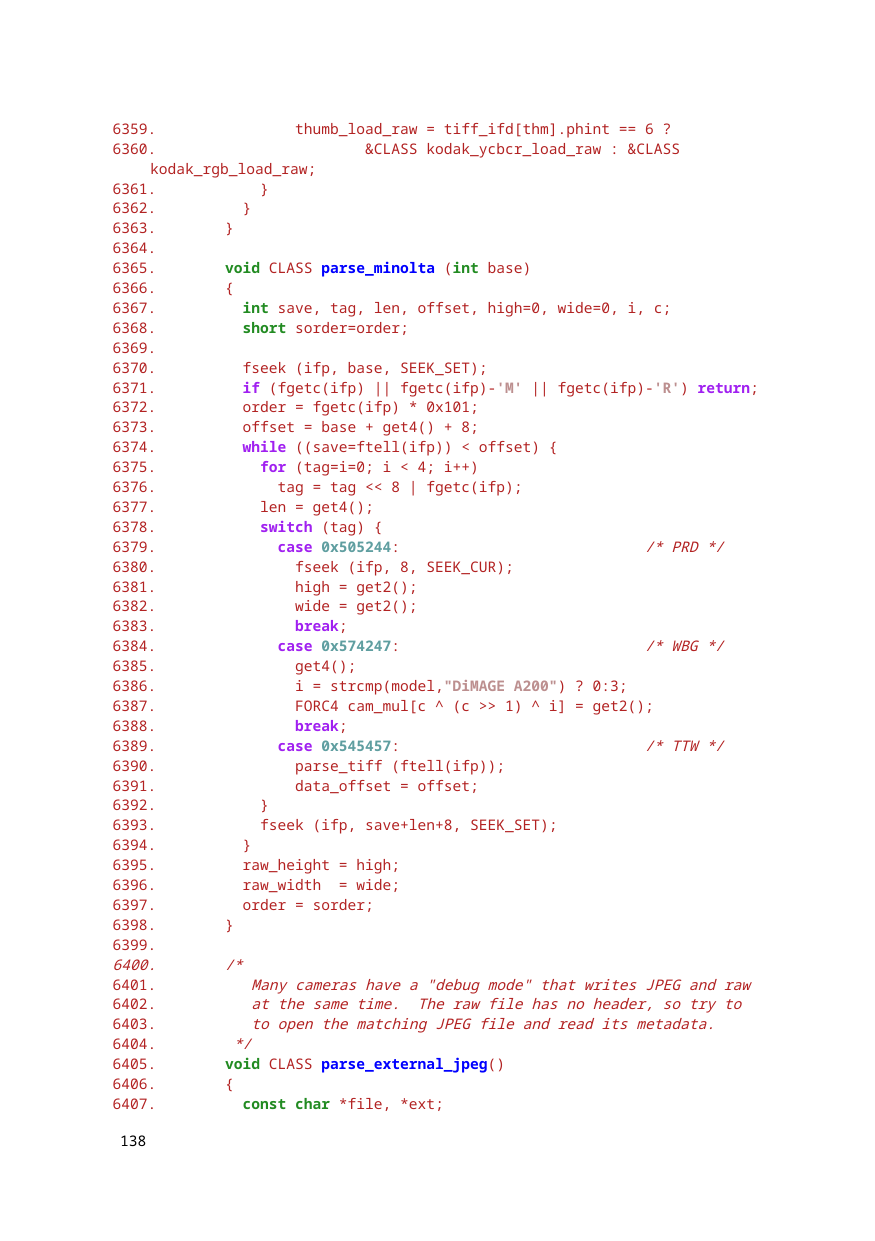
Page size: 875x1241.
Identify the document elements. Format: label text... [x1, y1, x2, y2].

list } [112, 218, 799, 238]
list i = strcmp(model,"DiMAGE A200") ? 0:3; [112, 676, 799, 696]
list &CLASS kodak_ycbcr_load_raw : &CLASS kodak_rgb_load_raw; [112, 139, 799, 178]
list } [112, 178, 799, 198]
list case 0x574247: /* WBG */ [112, 636, 799, 656]
list offset = base + get4() + 8; [112, 417, 799, 437]
list wide = get2(); [112, 596, 799, 616]
list /* [112, 954, 799, 974]
list */ [112, 1034, 799, 1054]
list switch (tag) { [112, 517, 799, 537]
list { [112, 278, 799, 298]
list thumb_load_raw = tiff_ifd[thm].phint == 6 ? [112, 119, 799, 139]
list } [112, 795, 799, 815]
list short sorder=order; [112, 318, 799, 338]
list high = get2(); [112, 576, 799, 596]
list at the same time. The raw file has no header, so try to [112, 994, 799, 1014]
list len = get4(); [112, 497, 799, 517]
list to open the matching JPEG file and read its metadata. [112, 1014, 799, 1034]
list case 0x545457: /* TTW */ [112, 736, 799, 755]
list fseek (ifp, save+len+8, SEEK_SET); [112, 815, 799, 835]
list } [112, 835, 799, 855]
list tag = tag << 8 | fgetc(ifp); [112, 477, 799, 497]
list } [112, 198, 799, 218]
list data_offset = offset; [112, 775, 799, 795]
list void CLASS parse_external_jpeg() [112, 1054, 799, 1074]
list order = sorder; [112, 895, 799, 914]
list int save, tag, len, offset, high=0, wide=0, i, c; [112, 298, 799, 318]
list FORC4 cam_mul[c ^ (c >> 1) ^ i] = get2(); [112, 696, 799, 716]
list } [112, 914, 799, 934]
list void CLASS parse_minolta (int base) [112, 258, 799, 278]
list const char *file, *ext; [112, 1094, 799, 1113]
list fseek (ifp, 8, SEEK_CUR); [112, 556, 799, 576]
list case 0x505244: /* PRD */ [112, 537, 799, 556]
list order = fgetc(ifp) * 0x101; [112, 397, 799, 417]
list parse_tiff (ftell(ifp)); [112, 755, 799, 775]
list while ((save=ftell(ifp)) < offset) { [112, 437, 799, 457]
list { [112, 1074, 799, 1094]
list for (tag=i=0; i < 4; i++) [112, 457, 799, 477]
list raw_height = high; [112, 855, 799, 875]
list fseek (ifp, base, SEEK_SET); [112, 357, 799, 377]
list raw_width = wide; [112, 875, 799, 895]
list Many cameras have a "debug mode" that writes JPEG and raw [112, 974, 799, 994]
list break; [112, 716, 799, 736]
list get4(); [112, 656, 799, 676]
list if (fgetc(ifp) || fgetc(ifp)-'M' || fgetc(ifp)-'R') return; [112, 377, 799, 397]
list break; [112, 616, 799, 636]
